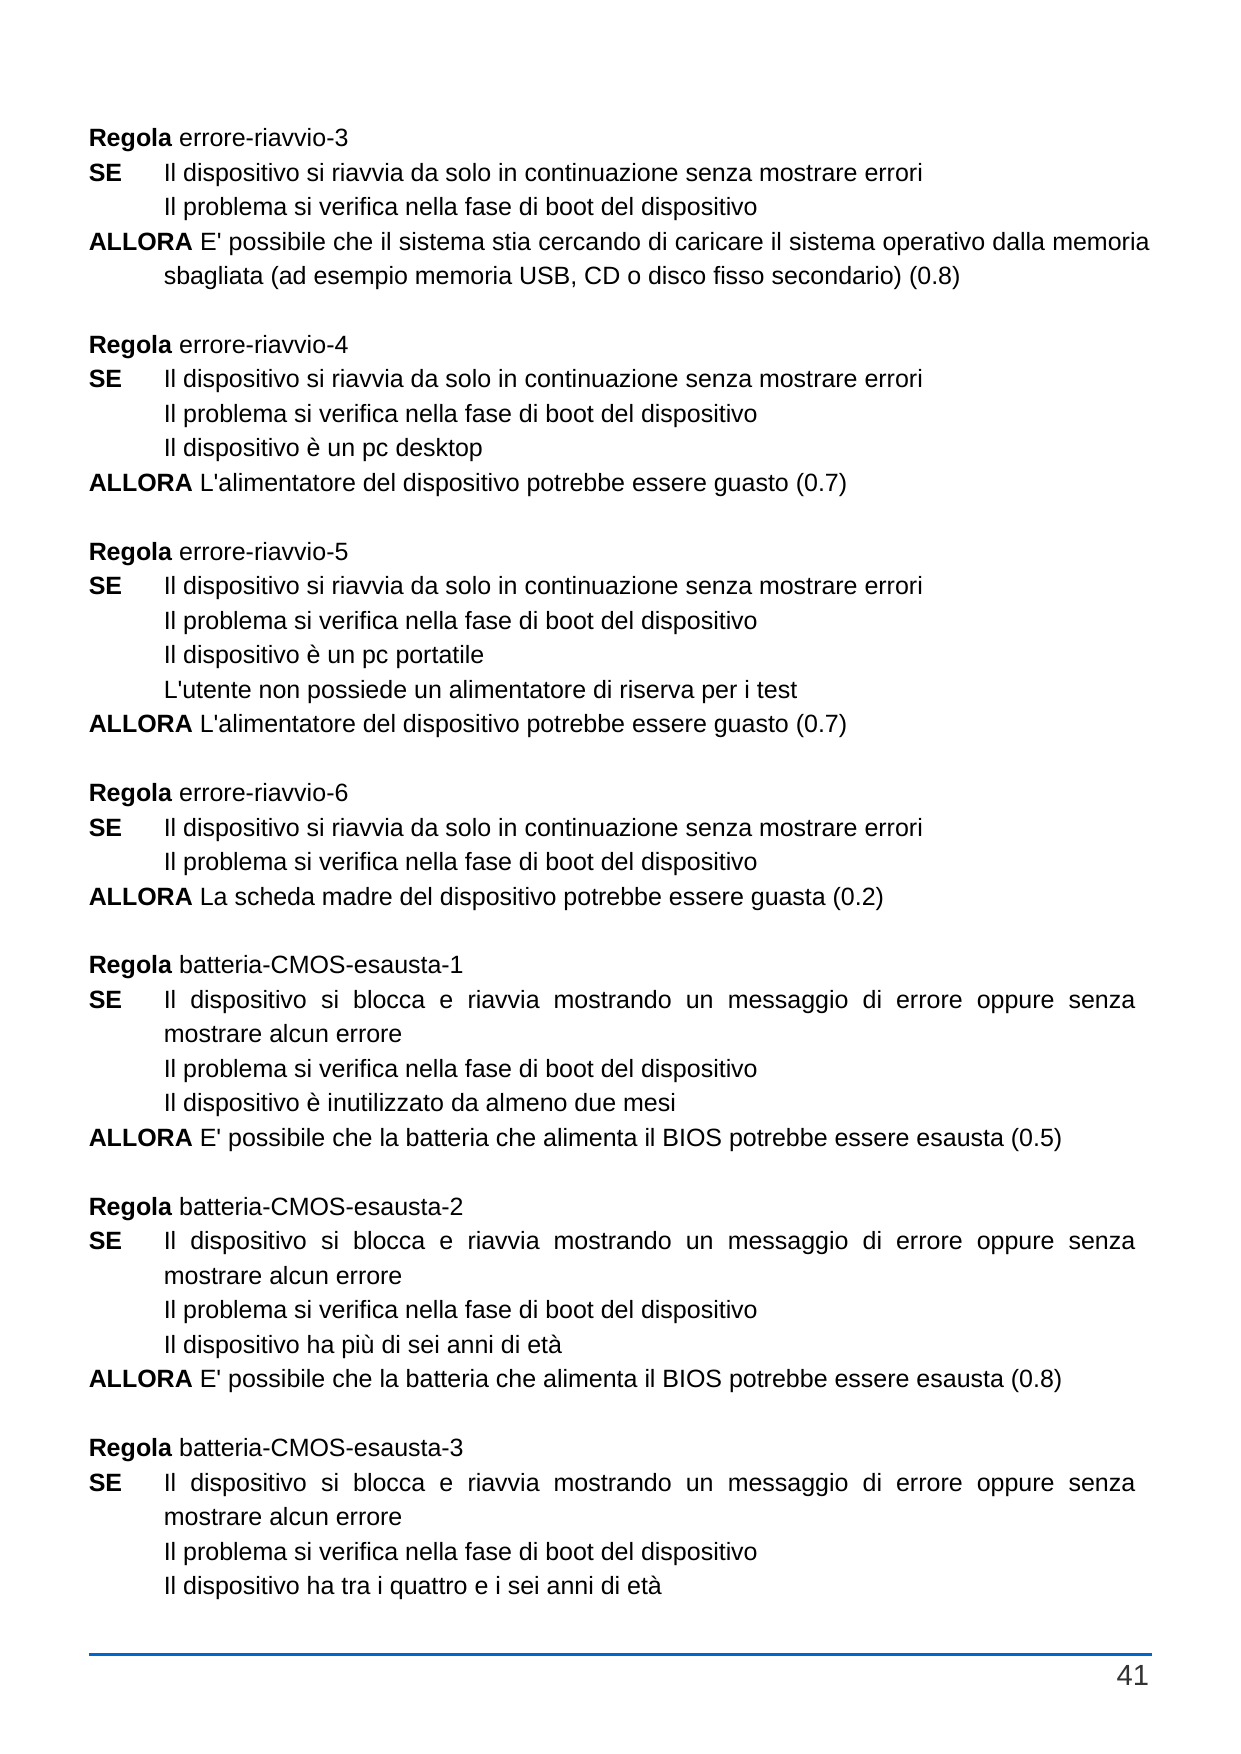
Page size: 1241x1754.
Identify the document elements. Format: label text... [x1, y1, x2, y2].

text L'utente non possiede un alimentatore di riserva per i test [88, 675, 1152, 703]
text Il problema si verifica nella fase di boot del dispositivo [88, 847, 1152, 876]
text Il problema si verifica nella fase di boot del dispositivo [88, 399, 1152, 428]
text Regola batteria-CMOS-esausta-3 [88, 1433, 1152, 1462]
text Regola batteria-CMOS-esausta-2 [88, 1192, 1152, 1221]
text Regola errore-riavvio-3 [88, 123, 1152, 152]
text SE Il dispositivo si blocca e riavvia mostrando un messaggio di errore oppure senza mostrare alcun errore [88, 1226, 1152, 1289]
text ALLORA E' possibile che la batteria che alimenta il BIOS potrebbe essere esausta (0.8) [88, 1364, 1152, 1393]
text Il dispositivo ha tra i quattro e i sei anni di età [88, 1571, 1152, 1600]
text Il problema si verifica nella fase di boot del dispositivo [88, 1054, 1152, 1083]
text ALLORA L'alimentatore del dispositivo potrebbe essere guasto (0.7) [88, 709, 1152, 738]
text ALLORA La scheda madre del dispositivo potrebbe essere guasta (0.2) [88, 882, 1152, 910]
text Il dispositivo è inutilizzato da almeno due mesi [88, 1088, 1152, 1117]
text Il problema si verifica nella fase di boot del dispositivo [88, 1295, 1152, 1324]
text Regola errore-riavvio-5 [88, 537, 1152, 566]
text Il dispositivo è un pc portatile [88, 640, 1152, 669]
text Il problema si verifica nella fase di boot del dispositivo [88, 192, 1152, 221]
text Il problema si verifica nella fase di boot del dispositivo [88, 606, 1152, 634]
text SE Il dispositivo si riavvia da solo in continuazione senza mostrare errori [88, 571, 1152, 600]
text Regola errore-riavvio-4 [88, 330, 1152, 359]
text SE Il dispositivo si blocca e riavvia mostrando un messaggio di errore oppure senza mostrare alcun errore [88, 1468, 1152, 1531]
text ALLORA E' possibile che il sistema stia cercando di caricare il sistema operativo dalla memoria sbagliata (ad esempio memoria USB, CD o disco fisso secondario) (0.8) [88, 226, 1152, 290]
text SE Il dispositivo si riavvia da solo in continuazione senza mostrare errori [88, 813, 1152, 841]
text Il problema si verifica nella fase di boot del dispositivo [88, 1537, 1152, 1565]
text ALLORA L'alimentatore del dispositivo potrebbe essere guasto (0.7) [88, 468, 1152, 497]
text Regola batteria-CMOS-esausta-1 [88, 951, 1152, 979]
text SE Il dispositivo si riavvia da solo in continuazione senza mostrare errori [88, 364, 1152, 393]
text Il dispositivo è un pc desktop [88, 433, 1152, 462]
text ALLORA E' possibile che la batteria che alimenta il BIOS potrebbe essere esausta (0.5) [88, 1123, 1152, 1152]
text SE Il dispositivo si riavvia da solo in continuazione senza mostrare errori [88, 157, 1152, 186]
text Regola errore-riavvio-6 [88, 778, 1152, 807]
text SE Il dispositivo si blocca e riavvia mostrando un messaggio di errore oppure senza mostrare alcun errore [88, 985, 1152, 1048]
text Il dispositivo ha più di sei anni di età [88, 1330, 1152, 1358]
